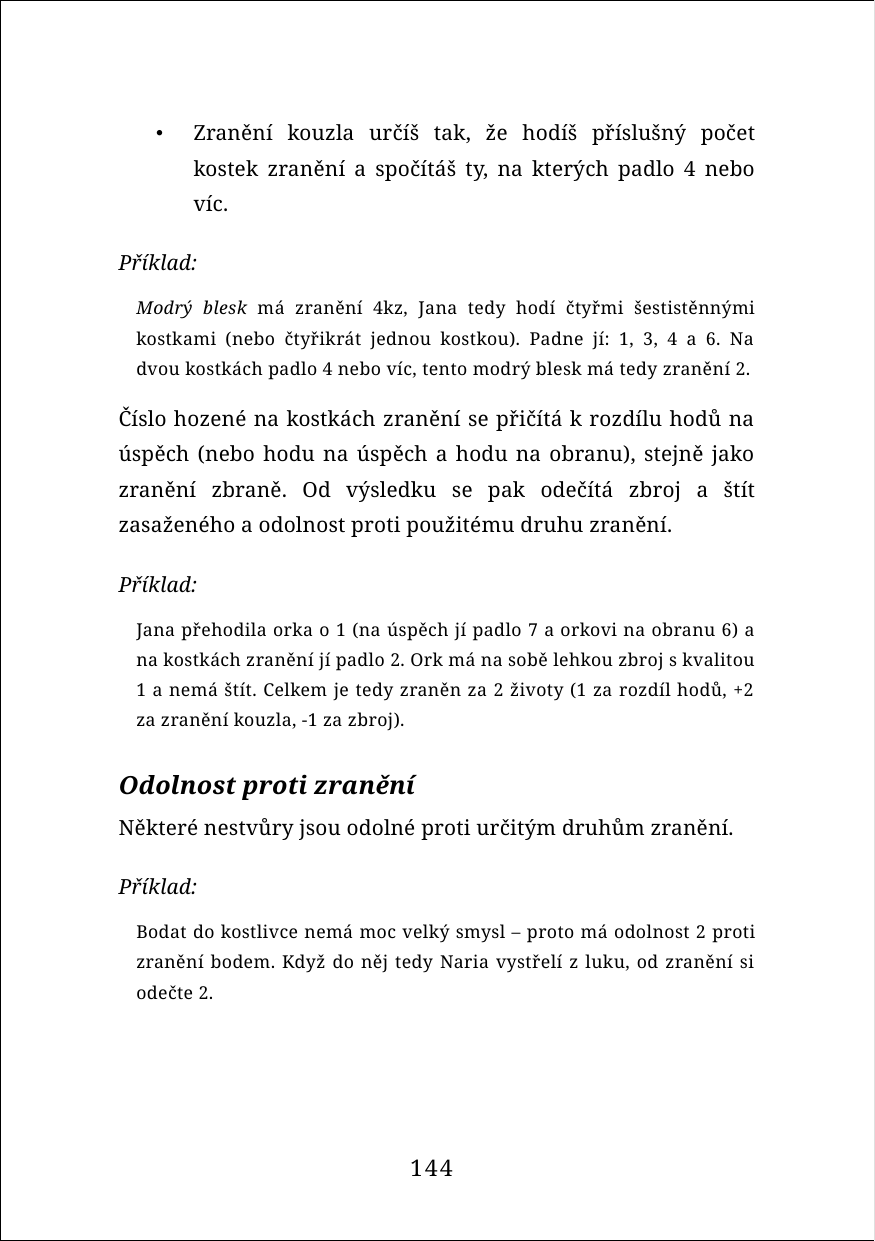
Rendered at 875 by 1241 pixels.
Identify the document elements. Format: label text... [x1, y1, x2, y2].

text Příklad: [118, 248, 756, 277]
text Číslo hozené na kostkách zranění se přičítá k rozdílu hodů na úspěch (nebo hodu na úspěch a hodu na obranu), stejně jako zranění zbraně. Od výsledku se pak odečítá zbroj a štít zasaženého a odolnost proti použitému druhu zranění. [118, 404, 756, 539]
text Příklad: [118, 872, 756, 901]
subtitle Odolnost proti zranění [118, 767, 756, 801]
text Některé nestvůry jsou odolné proti určitým druhům zranění. [118, 813, 756, 842]
text Bodat do kostlivce nemá moc velký smysl – proto má odolnost 2 proti zranění bodem. Když do něj tedy Naria vystřelí z luku, od zranění si odečte 2. [136, 920, 756, 1004]
text Příklad: [118, 570, 756, 598]
text Jana přehodila orka o 1 (na úspěch jí padlo 7 a orkovi na obranu 6) a na kostkách zranění jí padlo 2. Ork má na sobě lehkou zbroj s kvalitou 1 a nemá štít. Celkem je tedy zraněn za 2 životy (1 za rozdíl hodů, +2 za zranění kouzla, -1 za zbroj). [136, 617, 756, 732]
list Zranění kouzla určíš tak, že hodíš příslušný počet kostek zranění a spočítáš ty, na kterých padlo 4 nebo víc. [156, 118, 756, 218]
text Modrý blesk má zranění 4kz, Jana tedy hodí čtyřmi šestistěnnými kostkami (nebo čtyřikrát jednou kostkou). Padne jí: 1, 3, 4 a 6. Na dvou kostkách padlo 4 nebo víc, tento modrý blesk má tedy zranění 2. [136, 296, 756, 380]
